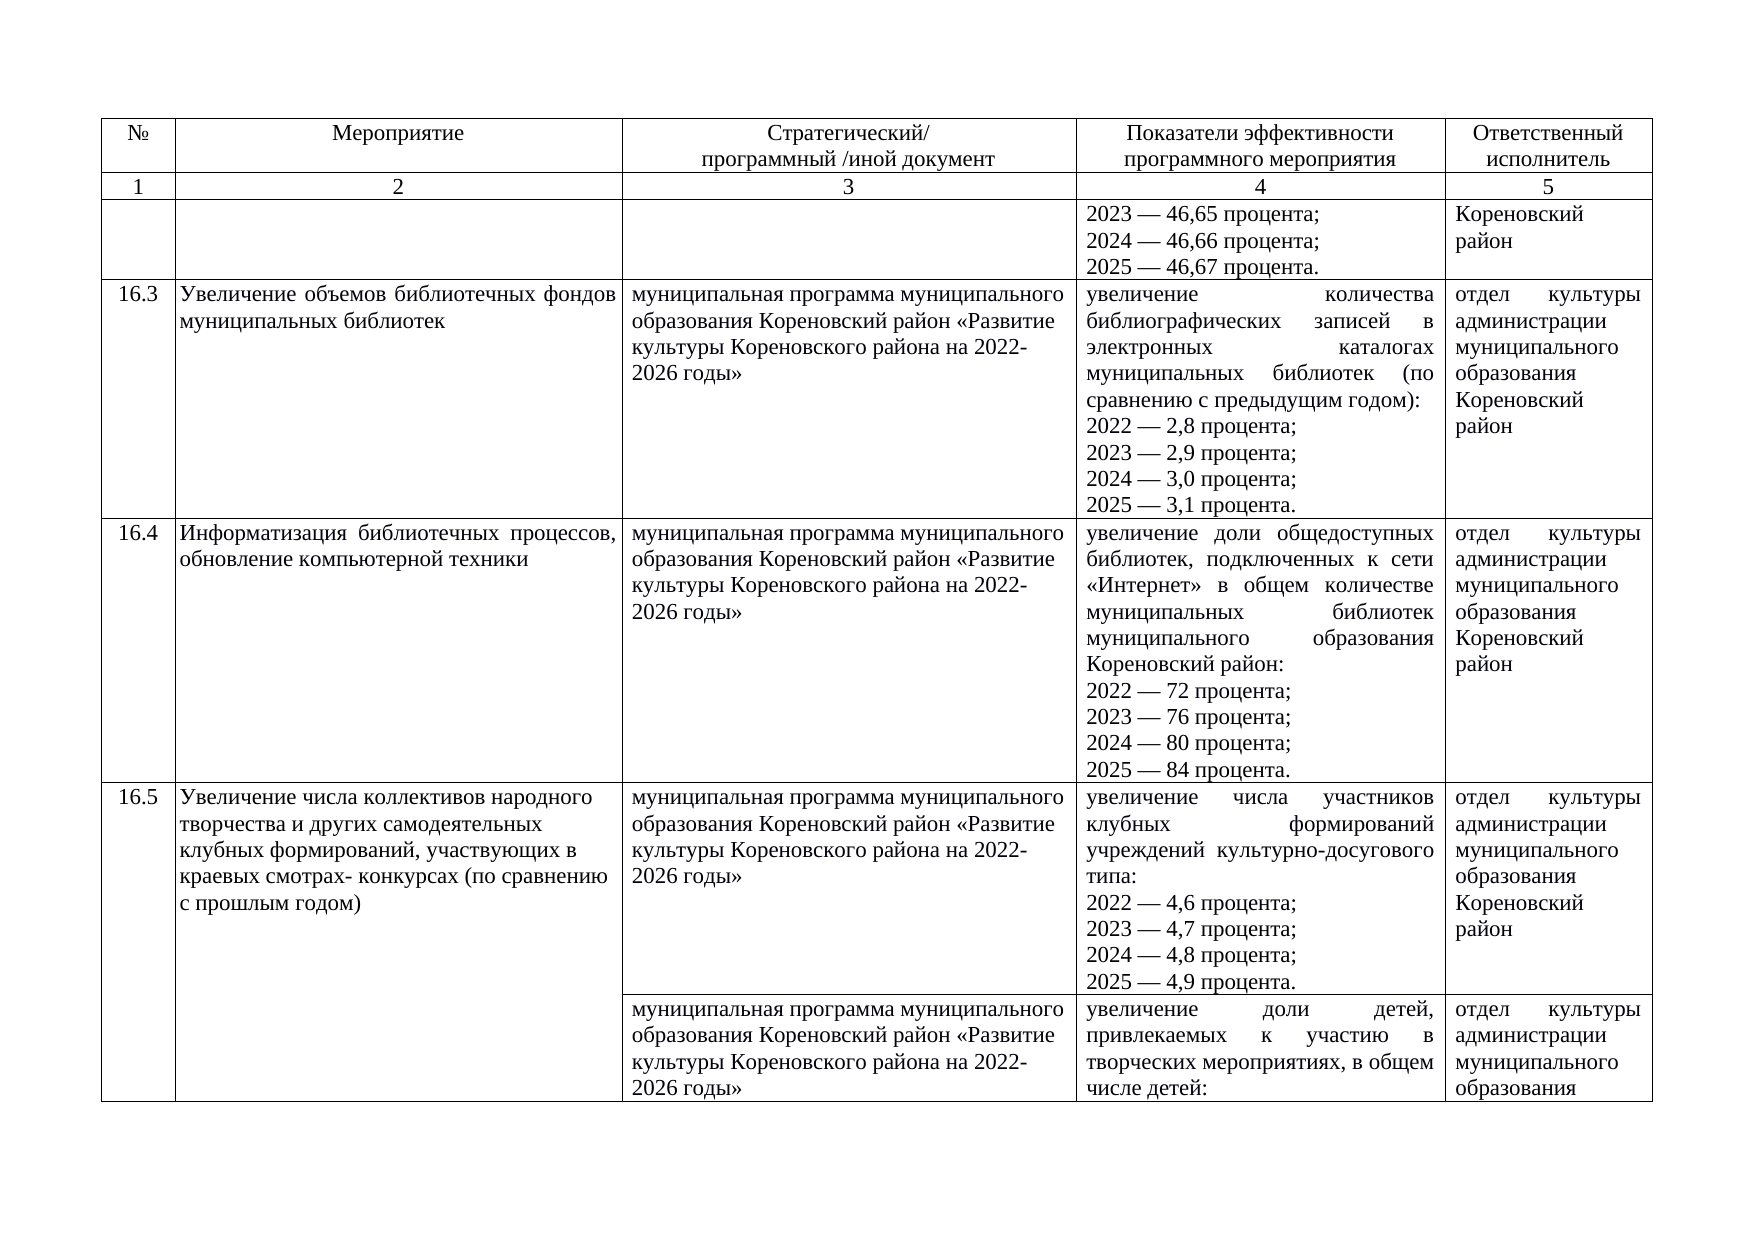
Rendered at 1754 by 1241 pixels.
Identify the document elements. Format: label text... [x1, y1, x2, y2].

table_cell Информатизация библиотечных процессов, обновление компьютерной техники [176, 519, 622, 782]
table_header Мероприятие [176, 119, 622, 172]
table_cell 4 [1077, 173, 1445, 199]
table_cell 3 [623, 173, 1076, 199]
table_header Стратегический/ программный /иной документ [623, 119, 1076, 172]
table_cell 2023 — 46,65 процента; 2024 — 46,66 процента; 2025 — 46,67 процента. [1077, 200, 1445, 279]
table_cell [102, 200, 175, 279]
table_cell муниципальная программа муниципального образования Кореновский район «Развитие культуры Кореновского района на 2022-2026 годы» [623, 783, 1076, 994]
table_cell муниципальная программа муниципального образования Кореновский район «Развитие культуры Кореновского района на 2022-2026 годы» [623, 280, 1076, 518]
table_header Ответственный исполнитель [1446, 119, 1652, 172]
table_cell отдел культуры администрации муниципального образования Кореновский район [1446, 783, 1652, 994]
table_cell [176, 200, 622, 279]
table_cell увеличение доли детей, привлекаемых к участию в творческих мероприятиях, в общем числе детей: [1077, 995, 1445, 1101]
table_cell муниципальная программа муниципального образования Кореновский район «Развитие культуры Кореновского района на 2022-2026 годы» [623, 519, 1076, 782]
table_cell 16.5 [102, 783, 175, 1101]
table_cell [623, 200, 1076, 279]
table_cell 2 [176, 173, 622, 199]
table_cell Увеличение объемов библиотечных фондов муниципальных библиотек [176, 280, 622, 518]
table_cell увеличение числа участников клубных формирований учреждений культурно-досугового типа: 2022 — 4,6 процента; 2023 — 4,7 процента; 2024 — 4,8 процента; 2025 — 4,9 процента. [1077, 783, 1445, 994]
table_cell 16.4 [102, 519, 175, 782]
table_header Показатели эффективности программного мероприятия [1077, 119, 1445, 172]
table_cell 16.3 [102, 280, 175, 518]
table_cell 5 [1446, 173, 1652, 199]
table_cell отдел культуры администрации муниципального образования Кореновский район [1446, 519, 1652, 782]
table_cell увеличение доли общедоступных библиотек, подключенных к сети «Интернет» в общем количестве муниципальных библиотек муниципального образования Кореновский район: 2022 — 72 процента; 2023 — 76 процента; 2024 — 80 процента; 2025 — 84 процента. [1077, 519, 1445, 782]
table_cell Кореновский район [1446, 200, 1652, 279]
table_cell отдел культуры администрации муниципального образования Кореновский район [1446, 280, 1652, 518]
table_cell Увеличение числа коллективов народного творчества и других самодеятельных клубных формирований, участвующих в краевых смотрах- конкурсах (по сравнению с прошлым годом) [176, 783, 622, 1101]
table_cell увеличение количества библиографических записей в электронных каталогах муниципальных библиотек (по сравнению с предыдущим годом): 2022 — 2,8 процента; 2023 — 2,9 процента; 2024 — 3,0 процента; 2025 — 3,1 процента. [1077, 280, 1445, 518]
table_cell муниципальная программа муниципального образования Кореновский район «Развитие культуры Кореновского района на 2022-2026 годы» [623, 995, 1076, 1101]
table_header № [102, 119, 175, 172]
table_cell 1 [102, 173, 175, 199]
table_cell отдел культуры администрации муниципального образования [1446, 995, 1652, 1101]
